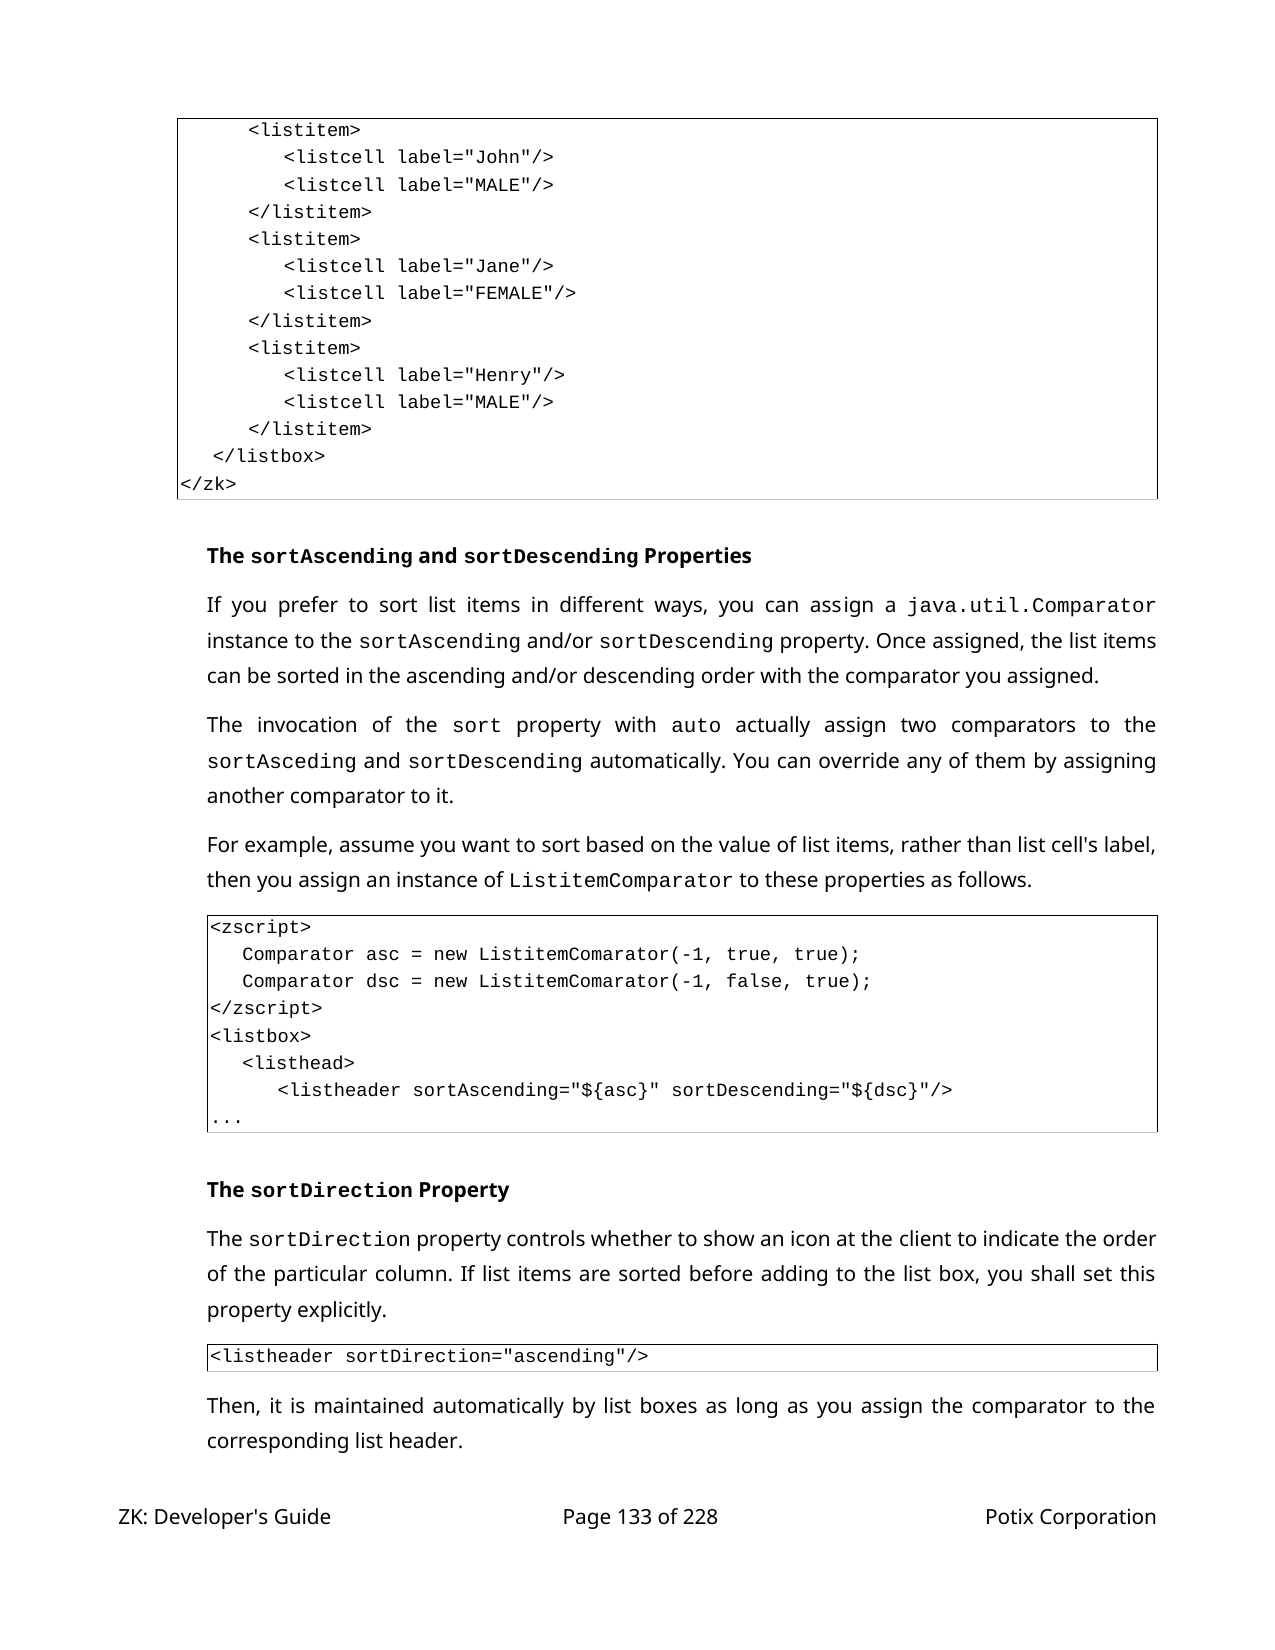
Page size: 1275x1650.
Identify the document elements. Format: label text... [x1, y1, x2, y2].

text <listitem> [178, 336, 1157, 360]
text </listitem> [178, 200, 1157, 224]
text The invocation of the sort property with auto actually assign two comparators to the sortAsceding and sortDescending automatically. You can override any of them by assigning another comparator to it. [207, 710, 1157, 810]
text </listitem> [178, 308, 1157, 333]
text <zscript> [208, 916, 1157, 939]
text If you prefer to sort list items in different ways, you can assign a java.util.Comparator instance to the sortAscending and/or sortDescending property. Once assigned, the list items can be sorted in the ascending and/or descending order with the comparator you assigned. [207, 591, 1157, 690]
text The sortDirection property controls whether to show an icon at the client to indicate the order of the particular column. If list items are sorted before adding to the list box, you shall set this property explicitly. [207, 1224, 1157, 1323]
text Comparator asc = new ListitemComarator(-1, true, true); [208, 942, 1157, 966]
text ... [208, 1105, 1157, 1132]
text <listcell label="MALE"/> [178, 172, 1157, 197]
text Then, it is maintained automatically by list boxes as long as you assign the comparator to the corresponding list header. [207, 1391, 1157, 1455]
subtitle The sortDirection Property [207, 1175, 1157, 1203]
text <listbox> [208, 1023, 1157, 1048]
text <listcell label="John"/> [178, 145, 1157, 169]
text <listitem> [178, 227, 1157, 251]
text For example, assume you want to sort based on the value of list items, rather than list cell's label, then you assign an instance of ListitemComparator to these properties as follows. [207, 830, 1157, 894]
text </zscript> [208, 996, 1157, 1021]
text <listheader sortAscending="${asc}" sortDescending="${dsc}"/> [208, 1078, 1157, 1102]
text <listcell label="Jane"/> [178, 254, 1157, 278]
subtitle The sortAscending and sortDescending Properties [207, 541, 1157, 570]
text </zk> [178, 472, 1157, 499]
text </listitem> [178, 417, 1157, 441]
text <listcell label="MALE"/> [178, 390, 1157, 414]
text </listbox> [178, 444, 1157, 469]
text <listitem> [178, 119, 1157, 142]
text Comparator dsc = new ListitemComarator(-1, false, true); [208, 969, 1157, 993]
text <listhead> [208, 1051, 1157, 1075]
text <listheader sortDirection="ascending"/> [208, 1345, 1157, 1371]
text <listcell label="FEMALE"/> [178, 281, 1157, 306]
text <listcell label="Henry"/> [178, 363, 1157, 387]
